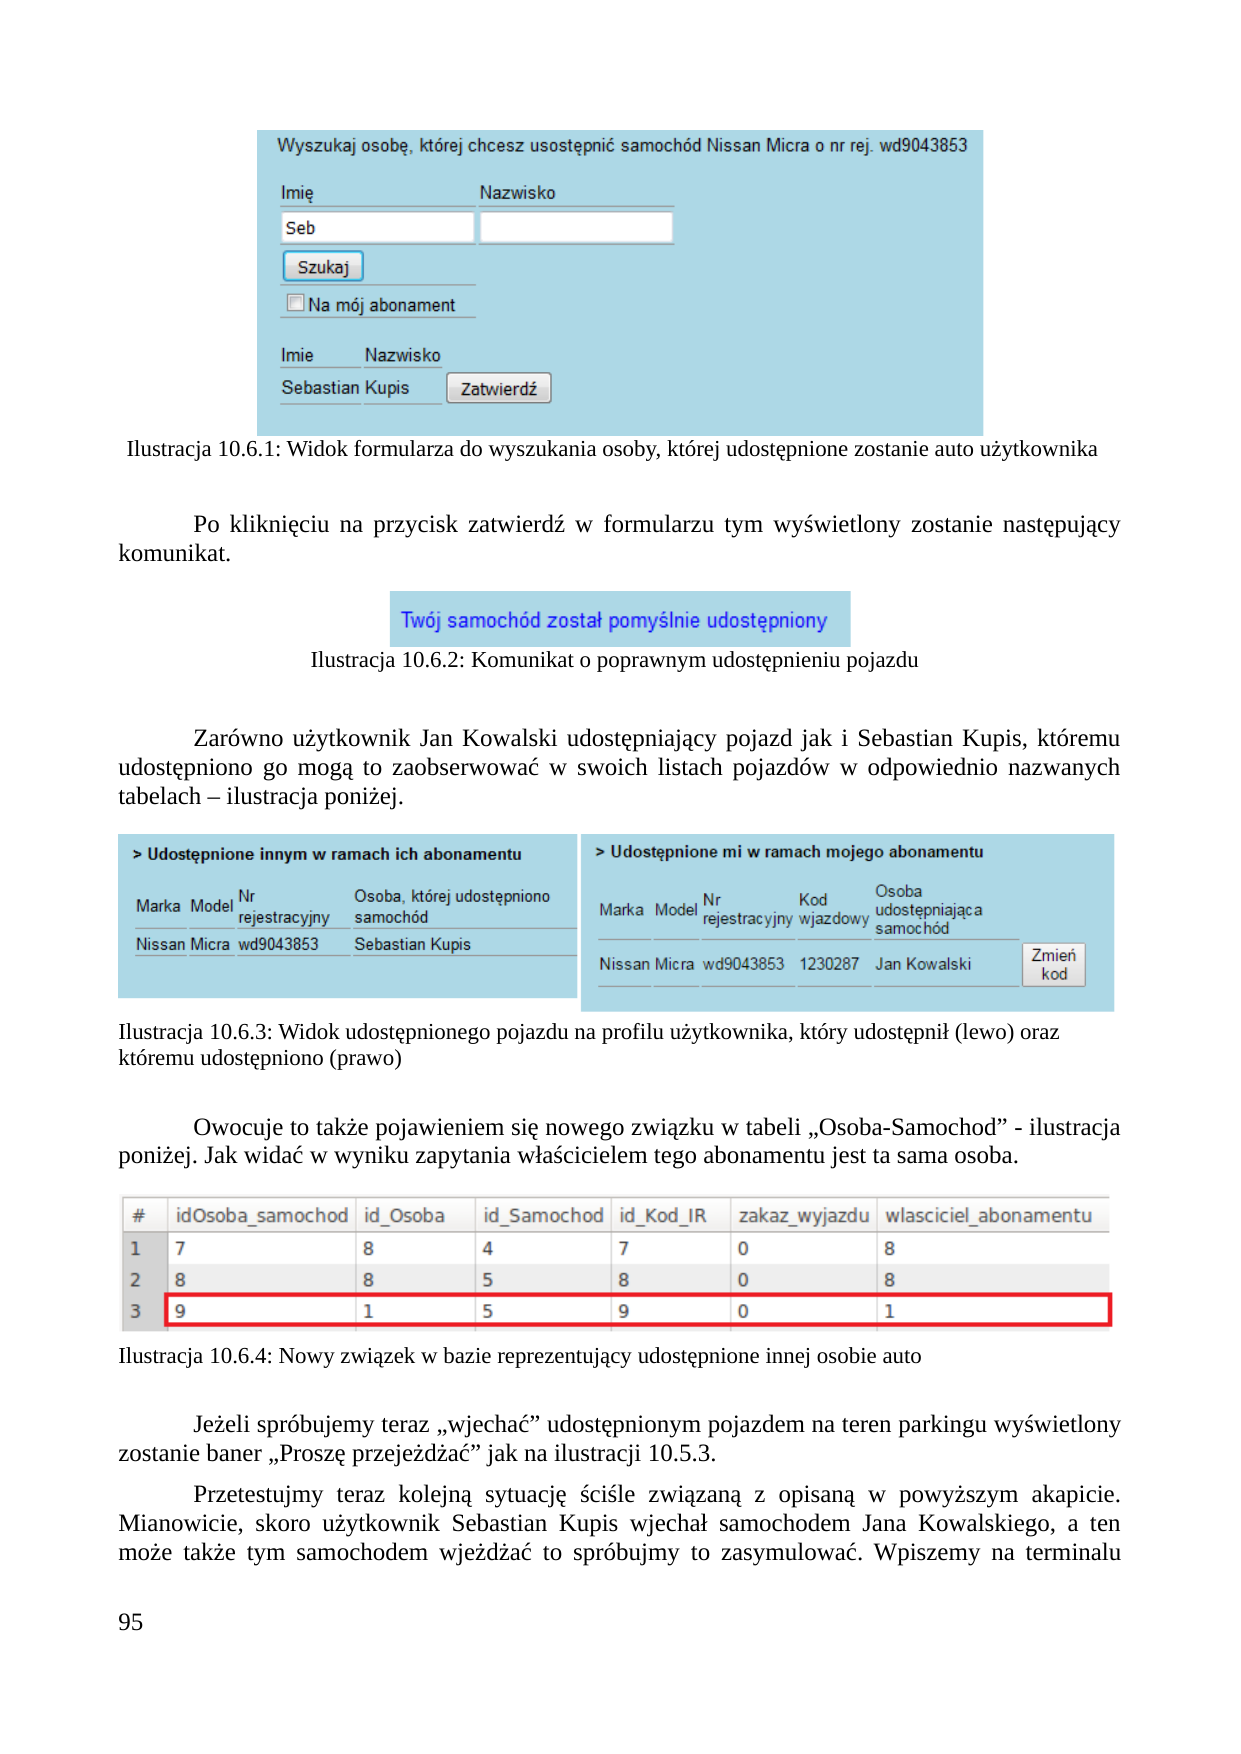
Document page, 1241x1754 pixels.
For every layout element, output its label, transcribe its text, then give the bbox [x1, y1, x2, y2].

text Przetestujmy teraz kolejną sytuację ściśle związaną z opisaną w powyższym akapicie. Mianowicie, skoro użytkownik Sebastian Kupis wjechał samochodem Jana Kowalskiego, a ten może także tym samochodem wjeżdżać to spróbujmy to zasymulować. Wpiszemy na terminalu [118, 1479, 1122, 1566]
text Zarówno użytkownik Jan Kowalski udostępniający pojazd jak i Sebastian Kupis, któremu udostępniono go mogą to zaobserwować w swoich listach pojazdów w odpowiednio nazwanych tabelach – ilustracja poniżej. [118, 723, 1122, 809]
picture [118, 834, 1123, 1018]
text Owocuje to także pojawieniem się nowego związku w tabeli „Osoba-Samochod” - ilustracja poniżej. Jak widać w wyniku zapytania właścicielem tego abonamentu jest ta sama osoba. [118, 1112, 1122, 1169]
text Ilustracja 10.6.1: Widok formularza do wyszukania osoby, której udostępnione zostanie auto użytkownika [126, 131, 1114, 462]
picture [389, 591, 851, 647]
text Ilustracja 10.6.2: Komunikat o poprawnym udostępnieniu pojazdu [310, 592, 930, 673]
picture [118, 1194, 1123, 1342]
text Jeżeli spróbujemy teraz „wjechać” udostępnionym pojazdem na teren parkingu wyświetlony zostanie baner „Proszę przejeżdżać” jak na ilustracji 10.5.3. [118, 1409, 1122, 1467]
text Po kliknięciu na przycisk zatwierdź w formularzu tym wyświetlony zostanie następujący komunikat. [118, 509, 1122, 567]
text Ilustracja 10.6.4: Nowy związek w bazie reprezentujący udostępnione innej osobie auto [118, 1342, 1122, 1368]
text Ilustracja 10.6.3: Widok udostępnionego pojazdu na profilu użytkownika, który udostępnił (lewo) oraz któremu udostępniono (prawo) [118, 1018, 1122, 1071]
picture [257, 130, 984, 436]
